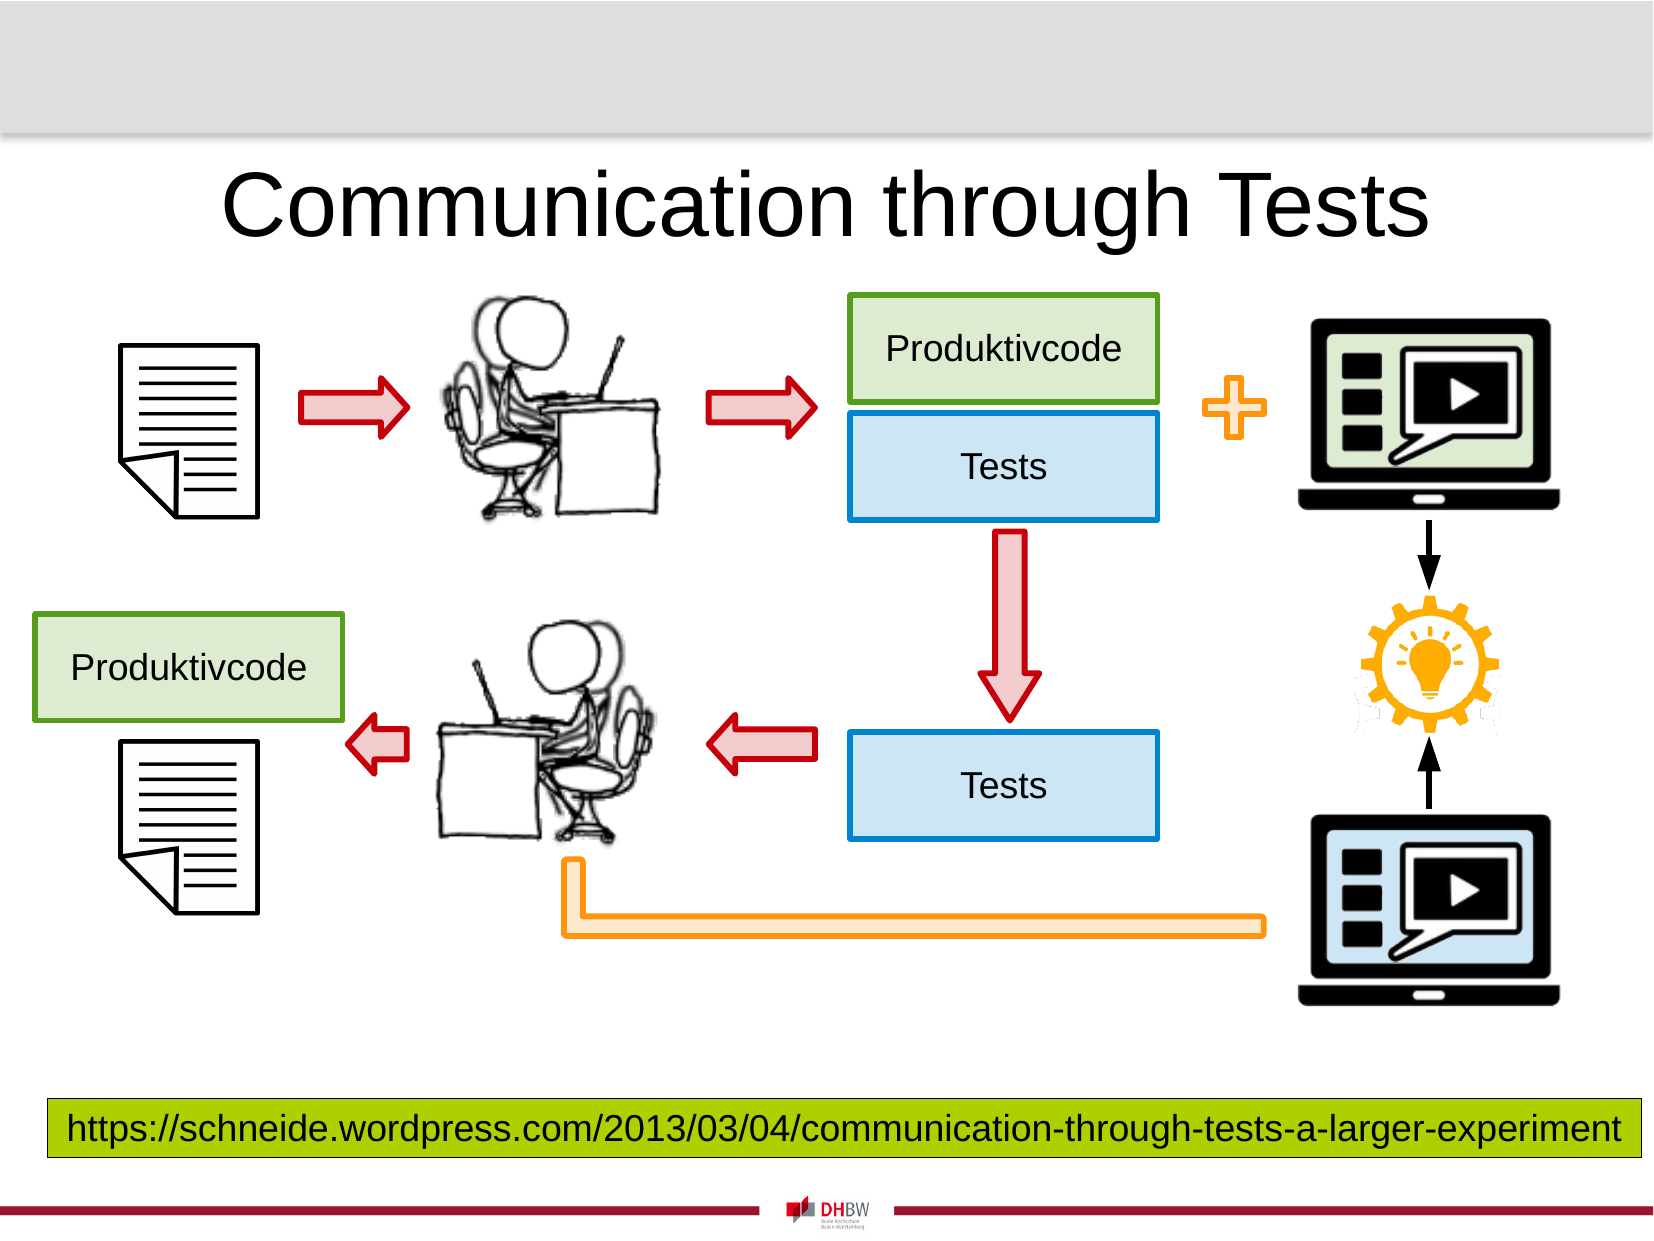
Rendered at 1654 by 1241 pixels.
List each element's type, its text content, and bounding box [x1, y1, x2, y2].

text_box Tests [850, 732, 1158, 839]
text_box [1204, 377, 1264, 438]
text_box [708, 714, 816, 774]
text_box [980, 531, 1040, 721]
picture [0, 1, 1654, 1237]
text_box [347, 714, 407, 774]
text_box [708, 378, 815, 438]
text_box [563, 859, 1264, 937]
text_box https://schneide.wordpress.com/2013/03/04/communication-through-tests-a-larger-experiment [47, 1098, 1642, 1158]
text_box Produktivcode [850, 295, 1158, 402]
title Communication through Tests [82, 147, 1571, 257]
text_box Tests [850, 413, 1158, 520]
text_box [301, 377, 408, 438]
text_box Produktivcode [35, 614, 343, 721]
